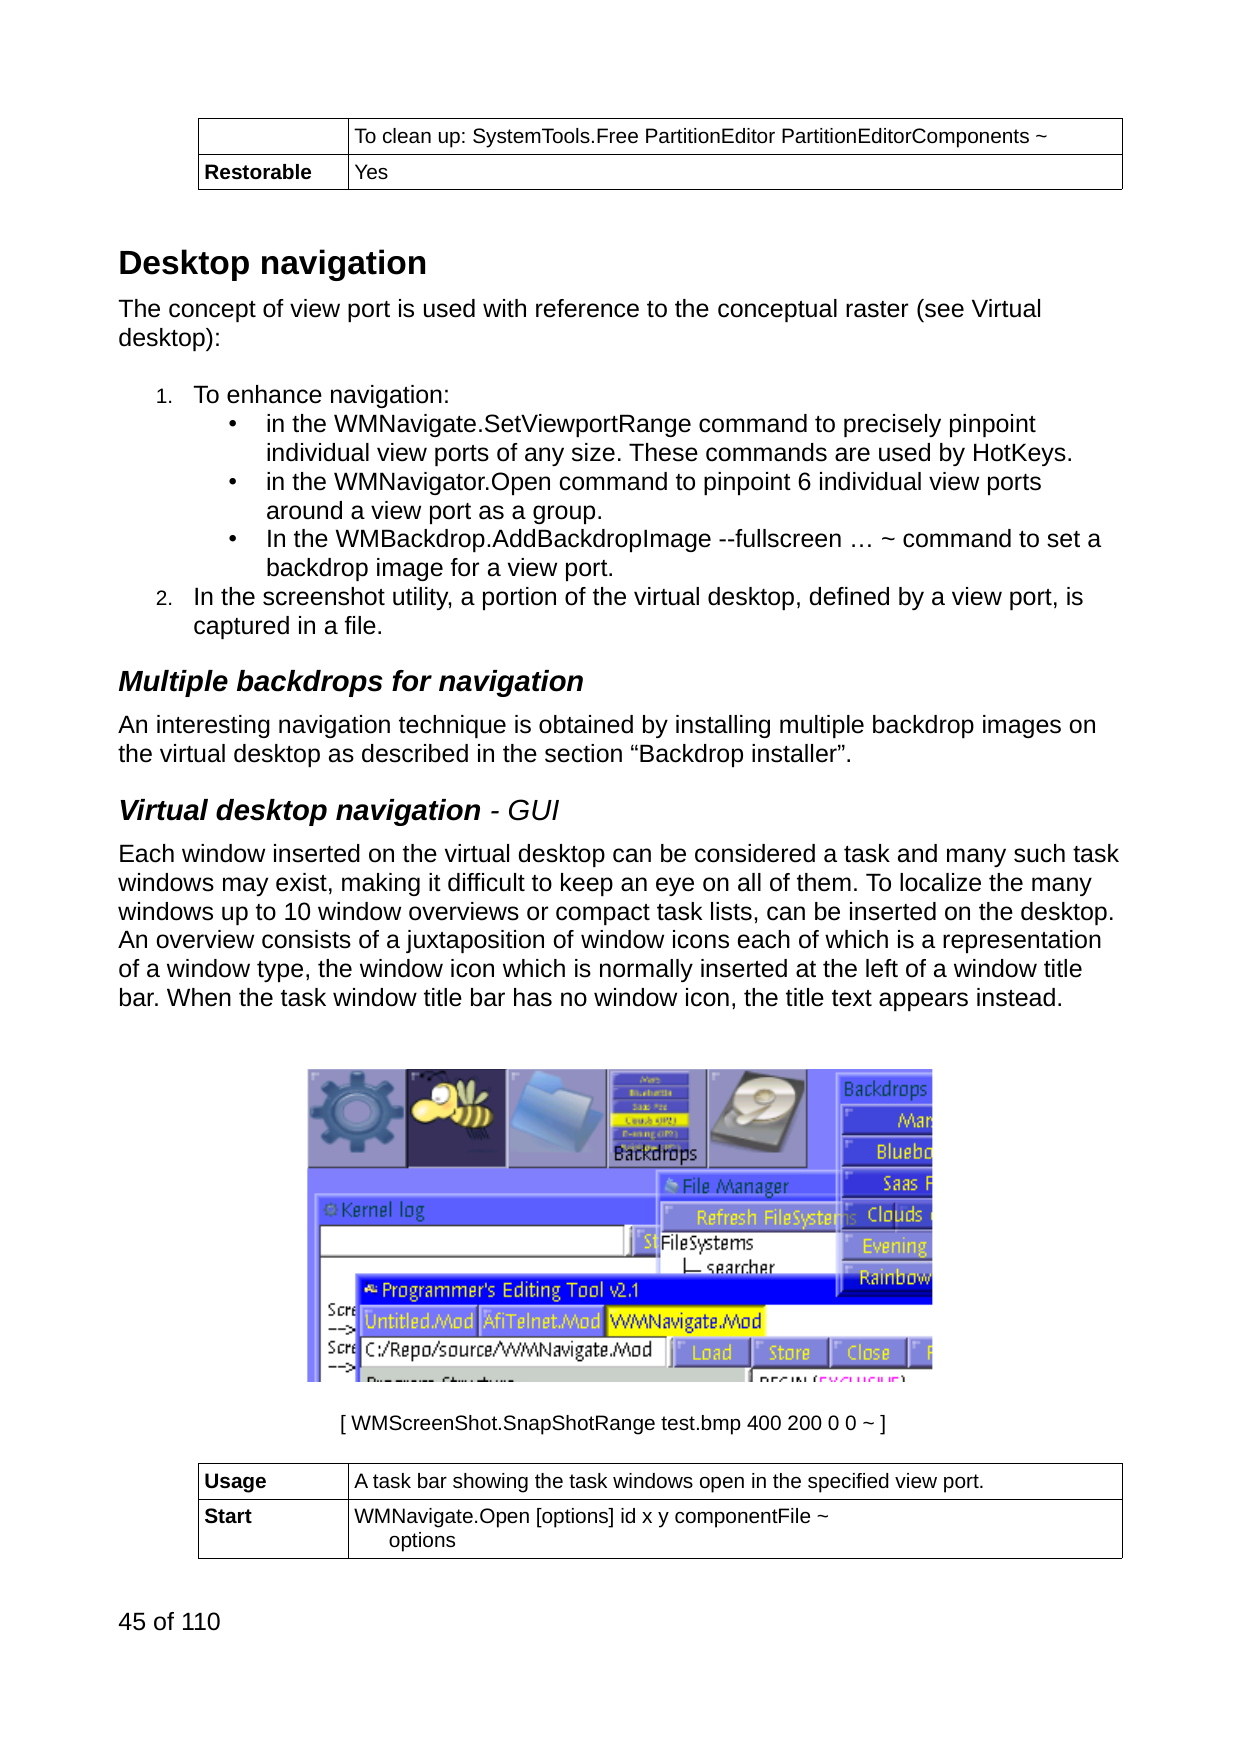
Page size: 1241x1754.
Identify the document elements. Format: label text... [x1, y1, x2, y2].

subtitle Desktop navigation [118, 243, 1122, 282]
text The concept of view port is used with reference to the conceptual raster (see Virtual desktop): [118, 294, 1122, 352]
list In the screenshot utility, a portion of the virtual desktop, defined by a view port, is captured in a file. [156, 582, 1122, 639]
table_cell Start [199, 1500, 348, 1558]
text Each window inserted on the virtual desktop can be considered a task and many such task windows may exist, making it difficult to keep an eye on all of them. To localize the many windows up to 10 window overviews or compact task lists, can be inserted on the desktop. An overview consists of a juxtaposition of window icons each of which is a representation of a window type, the window icon which is normally inserted at the left of a window title bar. When the task window title bar has no window icon, the title text appears instead. [118, 839, 1122, 1012]
text An interesting navigation technique is obtained by installing multiple backdrop images on the virtual desktop as described in the section “Backdrop installer”. [118, 711, 1122, 768]
table_cell [199, 119, 348, 154]
table_cell Yes [349, 155, 1122, 189]
table_header A task bar showing the task windows open in the specified view port. [349, 1464, 1122, 1498]
text [ WMScreenShot.SnapShotRange test.bmp 400 200 0 0 ~ ] [118, 1410, 1122, 1434]
table_cell WMNavigate.Open [options] id x y componentFile ~ options [349, 1500, 1122, 1558]
table_cell Restorable [199, 155, 348, 189]
list To enhance navigation: [156, 380, 1122, 409]
subtitle Multiple backdrops for navigation [118, 664, 1122, 698]
subtitle Virtual desktop navigation - GUI [118, 793, 1122, 827]
picture [307, 1069, 933, 1382]
list in the WMNavigate.SetViewportRange command to precisely pinpoint individual view ports of any size. These commands are used by HotKeys. [228, 409, 1122, 467]
table_cell To clean up: SystemTools.Free PartitionEditor PartitionEditorComponents ~ [349, 119, 1122, 154]
list In the WMBackdrop.AddBackdropImage --fullscreen … ~ command to set a backdrop image for a view port. [228, 524, 1122, 582]
list in the WMNavigator.Open command to pinpoint 6 individual view ports around a view port as a group. [228, 467, 1122, 524]
table_header Usage [199, 1464, 348, 1498]
